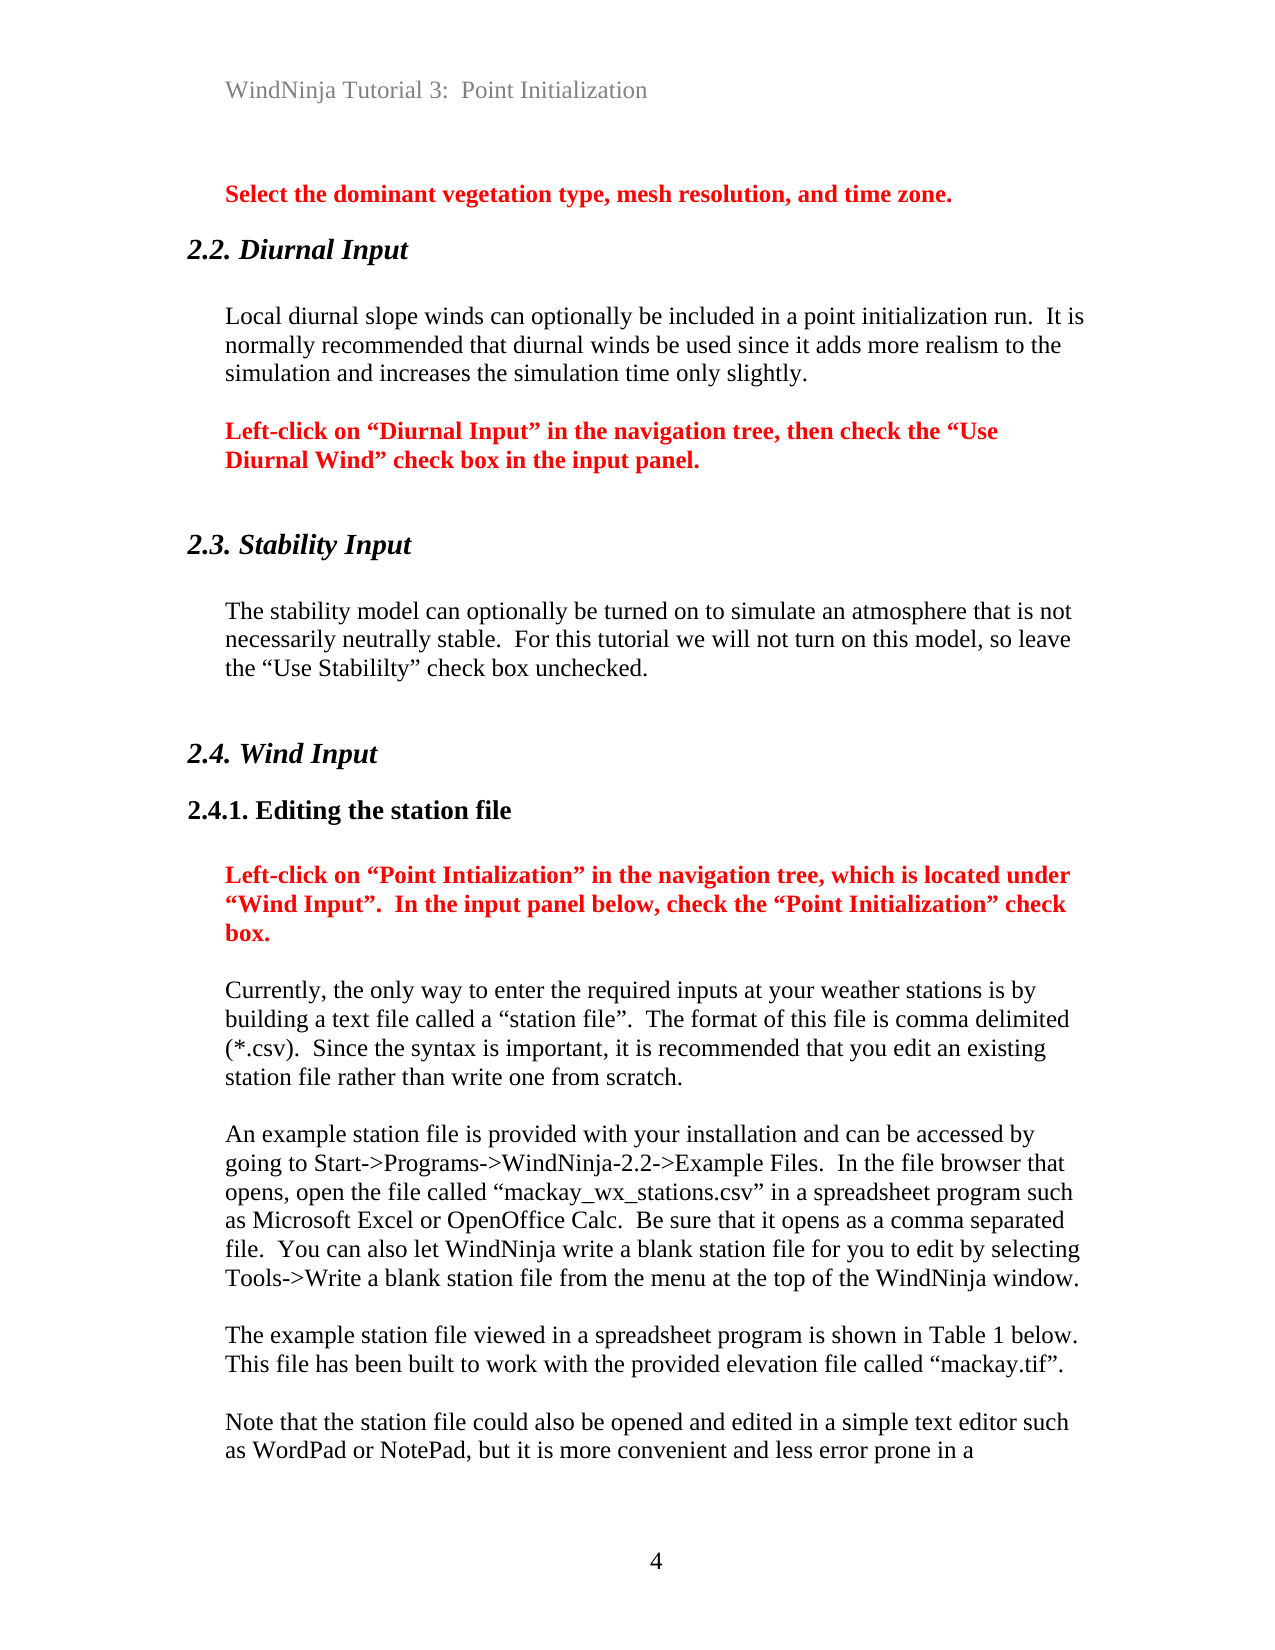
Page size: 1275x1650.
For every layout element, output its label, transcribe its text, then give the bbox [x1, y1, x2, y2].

text Select the dominant vegetation type, mesh resolution, and time zone. [225, 179, 1087, 207]
text Left-click on “Point Intialization” in the navigation tree, which is located under “Wind Input”. In the input panel below, check the “Point Initialization” check box. [225, 861, 1087, 947]
text Note that the station file could also be opened and edited in a simple text editor such as WordPad or NotePad, but it is more convenient and less error prone in a [225, 1407, 1087, 1464]
text Left-click on “Diurnal Input” in the navigation tree, then check the “Use Diurnal Wind” check box in the input panel. [225, 416, 1087, 473]
subtitle Wind Input [187, 736, 1087, 769]
text The stability model can optionally be turned on to simulate an atmosphere that is not necessarily neutrally stable. For this tutorial we will not turn on this model, so leave the “Use Stabililty” check box unchecked. [225, 596, 1087, 682]
subtitle Editing the station file [187, 794, 1087, 826]
subtitle Diurnal Input [187, 232, 1087, 266]
text An example station file is provided with your installation and can be accessed by going to Start->Programs->WindNinja-2.2->Example Files. In the file browser that opens, open the file called “mackay_wx_stations.csv” in a spreadsheet program such as Microsoft Excel or OpenOffice Calc. Be sure that it opens as a comma separated file. You can also let WindNinja write a blank station file for you to edit by selecting Tools->Write a blank station file from the menu at the top of the WindNinja window. [225, 1119, 1087, 1292]
text Local diurnal slope winds can optionally be included in a point initialization run. It is normally recommended that diurnal winds be used since it adds more realism to the simulation and increases the simulation time only slightly. [225, 301, 1087, 387]
text Currently, the only way to enter the required inputs at your weather stations is by building a text file called a “station file”. The format of this file is comma delimited (*.csv). Since the syntax is important, it is recommended that you edit an existing station file rather than write one from scratch. [225, 976, 1087, 1091]
text The example station file viewed in a spreadsheet program is shown in Table 1 below. This file has been built to work with the provided elevation file called “mackay.tif”. [225, 1321, 1087, 1378]
subtitle Stability Input [187, 527, 1087, 561]
